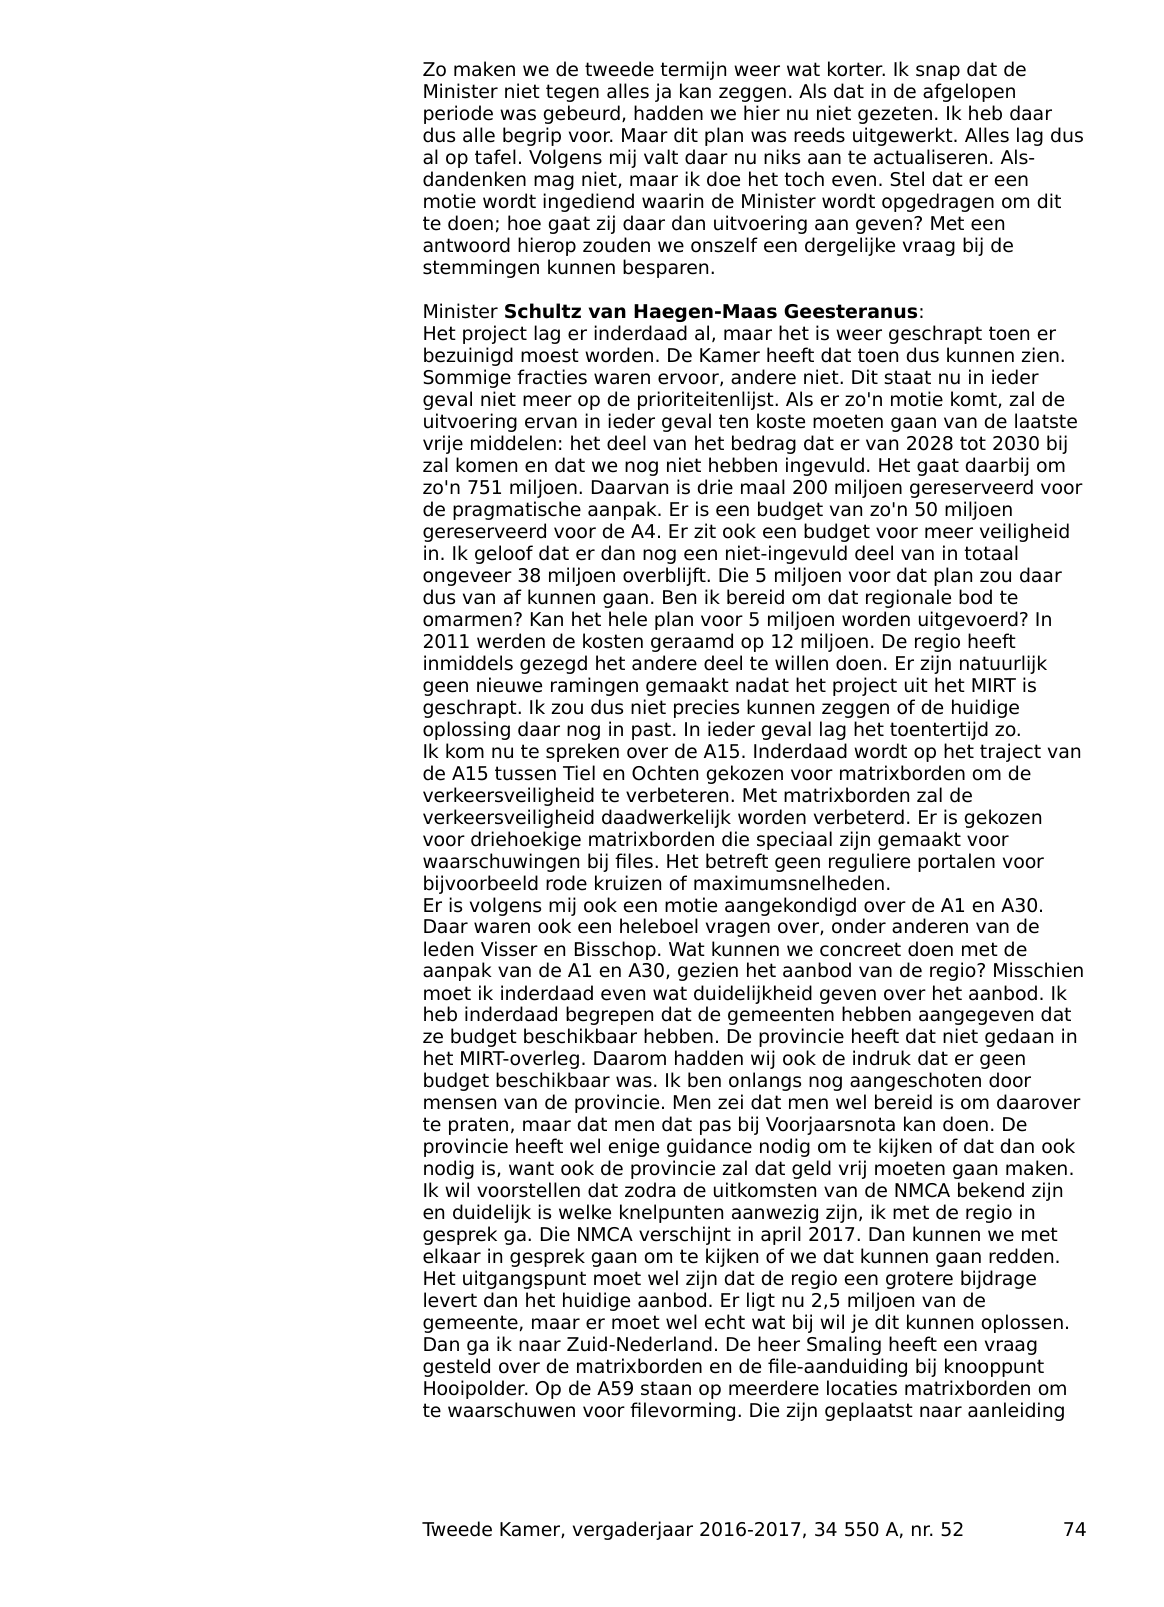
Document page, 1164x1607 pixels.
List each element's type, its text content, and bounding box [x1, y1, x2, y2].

text Er is volgens mij ook een motie aangekondigd over de A1 en A30. Daar waren ook een heleboel vragen over, onder anderen van de leden Visser en Bisschop. Wat kunnen we concreet doen met de aanpak van de A1 en A30, gezien het aanbod van de regio? Misschien moet ik inderdaad even wat duidelijkheid geven over het aanbod. Ik heb inderdaad begrepen dat de gemeenten hebben aangegeven dat ze budget beschikbaar hebben. De provincie heeft dat niet gedaan in het MIRT-overleg. Daarom hadden wij ook de indruk dat er geen budget beschikbaar was. Ik ben onlangs nog aangeschoten door mensen van de provincie. Men zei dat men wel bereid is om daarover te praten, maar dat men dat pas bij Voorjaarsnota kan doen. De provincie heeft wel enige guidance nodig om te kijken of dat dan ook nodig is, want ook de provincie zal dat geld vrij moeten gaan maken. Ik wil voorstellen dat zodra de uitkomsten van de NMCA bekend zijn en duidelijk is welke knelpunten aanwezig zijn, ik met de regio in gesprek ga. Die NMCA verschijnt in april 2017. Dan kunnen we met elkaar in gesprek gaan om te kijken of we dat kunnen gaan redden. Het uitgangspunt moet wel zijn dat de regio een grotere bijdrage levert dan het huidige aanbod. Er ligt nu 2,5 miljoen van de gemeente, maar er moet wel echt wat bij wil je dit kunnen oplossen. [422, 894, 1087, 1334]
text Zo maken we de tweede termijn weer wat korter. Ik snap dat de Minister niet tegen alles ja kan zeggen. Als dat in de afgelopen periode was gebeurd, hadden we hier nu niet gezeten. Ik heb daar dus alle begrip voor. Maar dit plan was reeds uitgewerkt. Alles lag dus al op tafel. Volgens mij valt daar nu niks aan te actualiseren. Als-dandenken mag niet, maar ik doe het toch even. Stel dat er een motie wordt ingediend waarin de Minister wordt opgedragen om dit te doen; hoe gaat zij daar dan uitvoering aan geven? Met een antwoord hierop zouden we onszelf een dergelijke vraag bij de stemmingen kunnen besparen. [422, 59, 1087, 279]
text Ik kom nu te spreken over de A15. Inderdaad wordt op het traject van de A15 tussen Tiel en Ochten gekozen voor matrixborden om de verkeersveiligheid te verbeteren. Met matrixborden zal de verkeersveiligheid daadwerkelijk worden verbeterd. Er is gekozen voor driehoekige matrixborden die speciaal zijn gemaakt voor waarschuwingen bij files. Het betreft geen reguliere portalen voor bijvoorbeeld rode kruizen of maximumsnelheden. [422, 741, 1087, 894]
text Minister Schultz van Haegen-Maas Geesteranus: [422, 301, 1087, 323]
text Dan ga ik naar Zuid-Nederland. De heer Smaling heeft een vraag gesteld over de matrixborden en de file-aanduiding bij knooppunt Hooipolder. Op de A59 staan op meerdere locaties matrixborden om te waarschuwen voor filevorming. Die zijn geplaatst naar aanleiding [422, 1334, 1087, 1422]
text Het project lag er inderdaad al, maar het is weer geschrapt toen er bezuinigd moest worden. De Kamer heeft dat toen dus kunnen zien. Sommige fracties waren ervoor, andere niet. Dit staat nu in ieder geval niet meer op de prioriteitenlijst. Als er zo'n motie komt, zal de uitvoering ervan in ieder geval ten koste moeten gaan van de laatste vrije middelen: het deel van het bedrag dat er van 2028 tot 2030 bij zal komen en dat we nog niet hebben ingevuld. Het gaat daarbij om zo'n 751 miljoen. Daarvan is drie maal 200 miljoen gereserveerd voor de pragmatische aanpak. Er is een budget van zo'n 50 miljoen gereserveerd voor de A4. Er zit ook een budget voor meer veiligheid in. Ik geloof dat er dan nog een niet-ingevuld deel van in totaal ongeveer 38 miljoen overblijft. Die 5 miljoen voor dat plan zou daar dus van af kunnen gaan. Ben ik bereid om dat regionale bod te omarmen? Kan het hele plan voor 5 miljoen worden uitgevoerd? In 2011 werden de kosten geraamd op 12 miljoen. De regio heeft inmiddels gezegd het andere deel te willen doen. Er zijn natuurlijk geen nieuwe ramingen gemaakt nadat het project uit het MIRT is geschrapt. Ik zou dus niet precies kunnen zeggen of de huidige oplossing daar nog in past. In ieder geval lag het toentertijd zo. [422, 323, 1087, 741]
